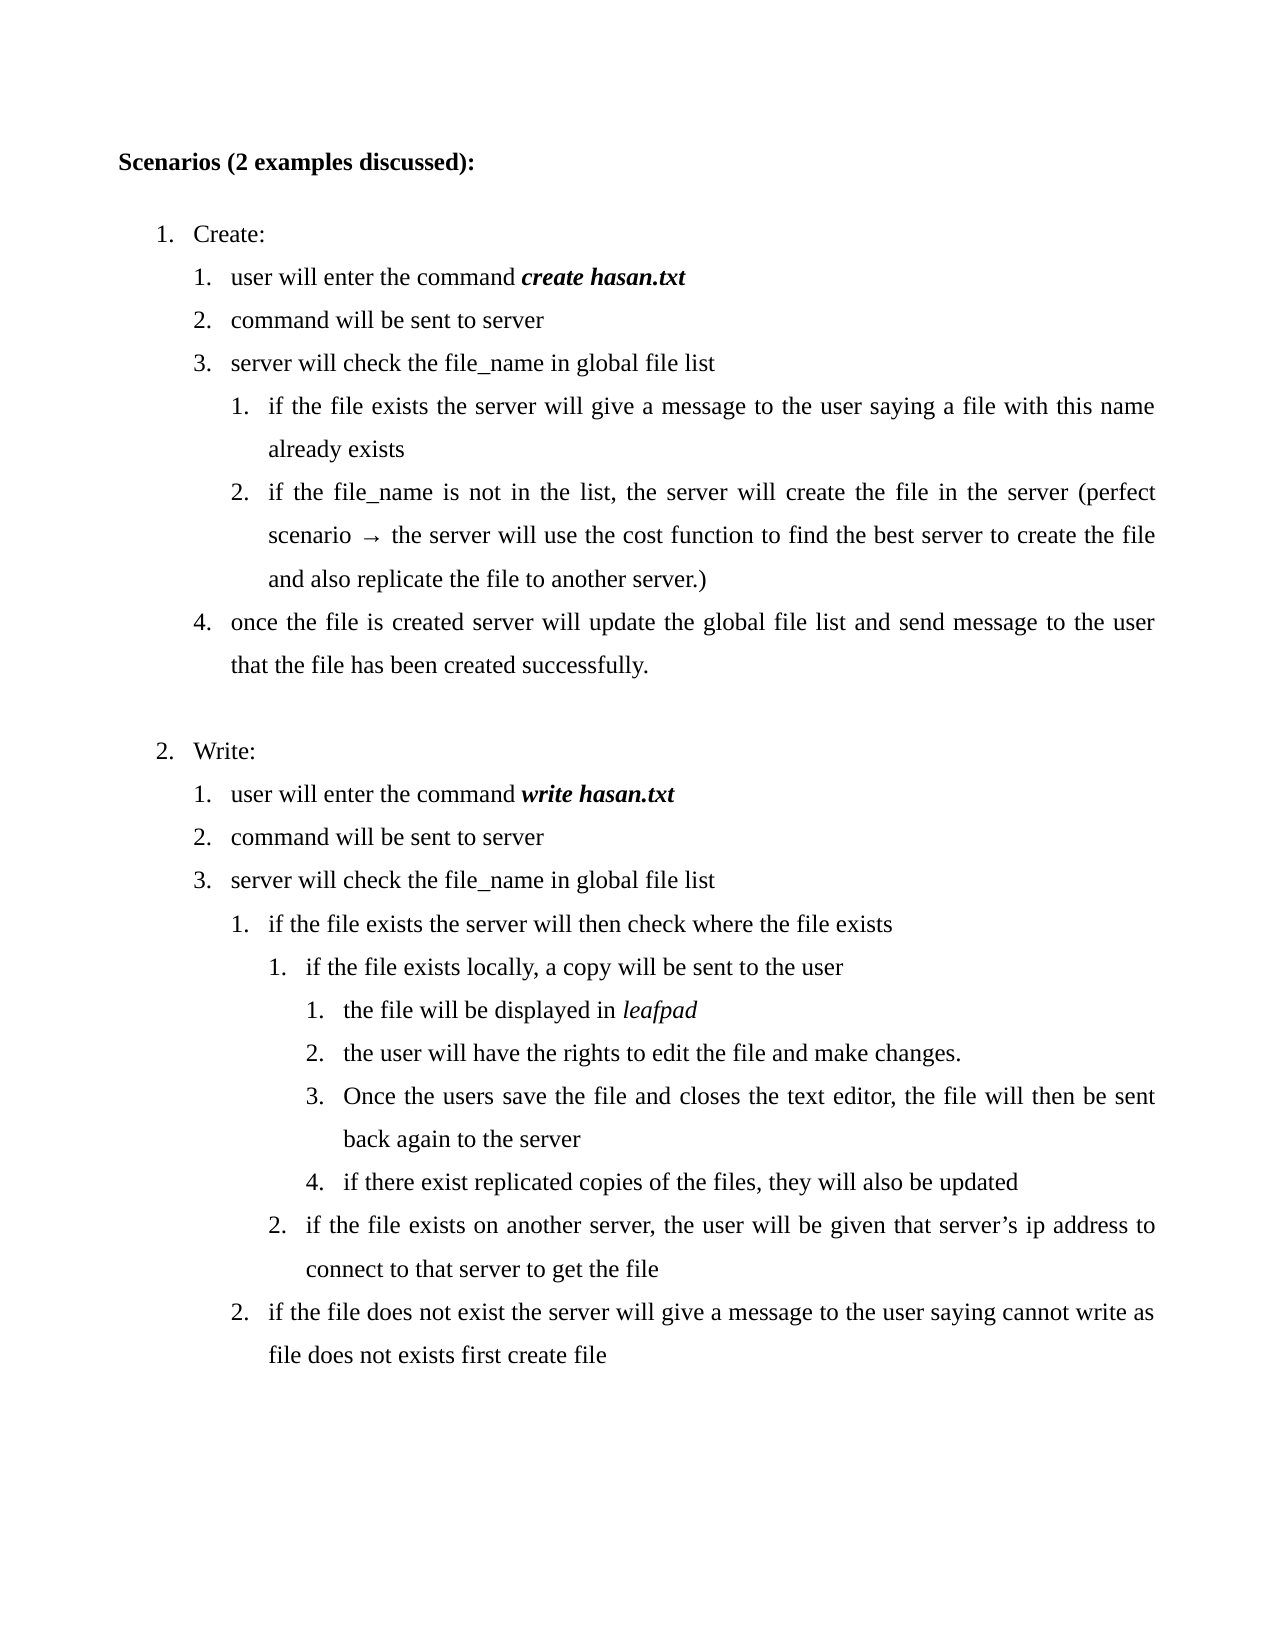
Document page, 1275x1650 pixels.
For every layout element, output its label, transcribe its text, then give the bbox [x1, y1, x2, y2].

text Scenarios (2 examples discussed): [118, 147, 1157, 176]
list the file will be displayed in leafpad [306, 995, 1157, 1024]
list if the file_name is not in the list, the server will create the file in the server (perfect scenario → the server will use the cost function to find the best server to create the file and also replicate the file to another server.) [231, 477, 1157, 592]
list user will enter the command write hasan.txt [193, 779, 1157, 808]
list if the file exists the server will give a message to the user saying a file with this name already exists [231, 391, 1157, 463]
list if the file exists on another server, the user will be given that server’s ip address to connect to that server to get the file [268, 1211, 1157, 1282]
list if there exist replicated copies of the files, they will also be updated [306, 1167, 1157, 1196]
list Create: [156, 219, 1157, 247]
list if the file exists the server will then check where the file exists [231, 909, 1157, 937]
list once the file is created server will update the global file list and send message to the user that the file has been created successfully. [193, 607, 1157, 679]
list Once the users save the file and closes the text editor, the file will then be sent back again to the server [306, 1081, 1157, 1153]
list user will enter the command create hasan.txt [193, 262, 1157, 291]
list Write: [156, 736, 1157, 765]
list command will be sent to server [193, 822, 1157, 851]
list the user will have the rights to edit the file and make changes. [306, 1038, 1157, 1067]
list server will check the file_name in global file list [193, 866, 1157, 894]
list command will be sent to server [193, 305, 1157, 334]
list if the file does not exist the server will give a message to the user saying cannot write as file does not exists first create file [231, 1297, 1157, 1369]
list if the file exists locally, a copy will be sent to the user [268, 952, 1157, 981]
list server will check the file_name in global file list [193, 348, 1157, 377]
